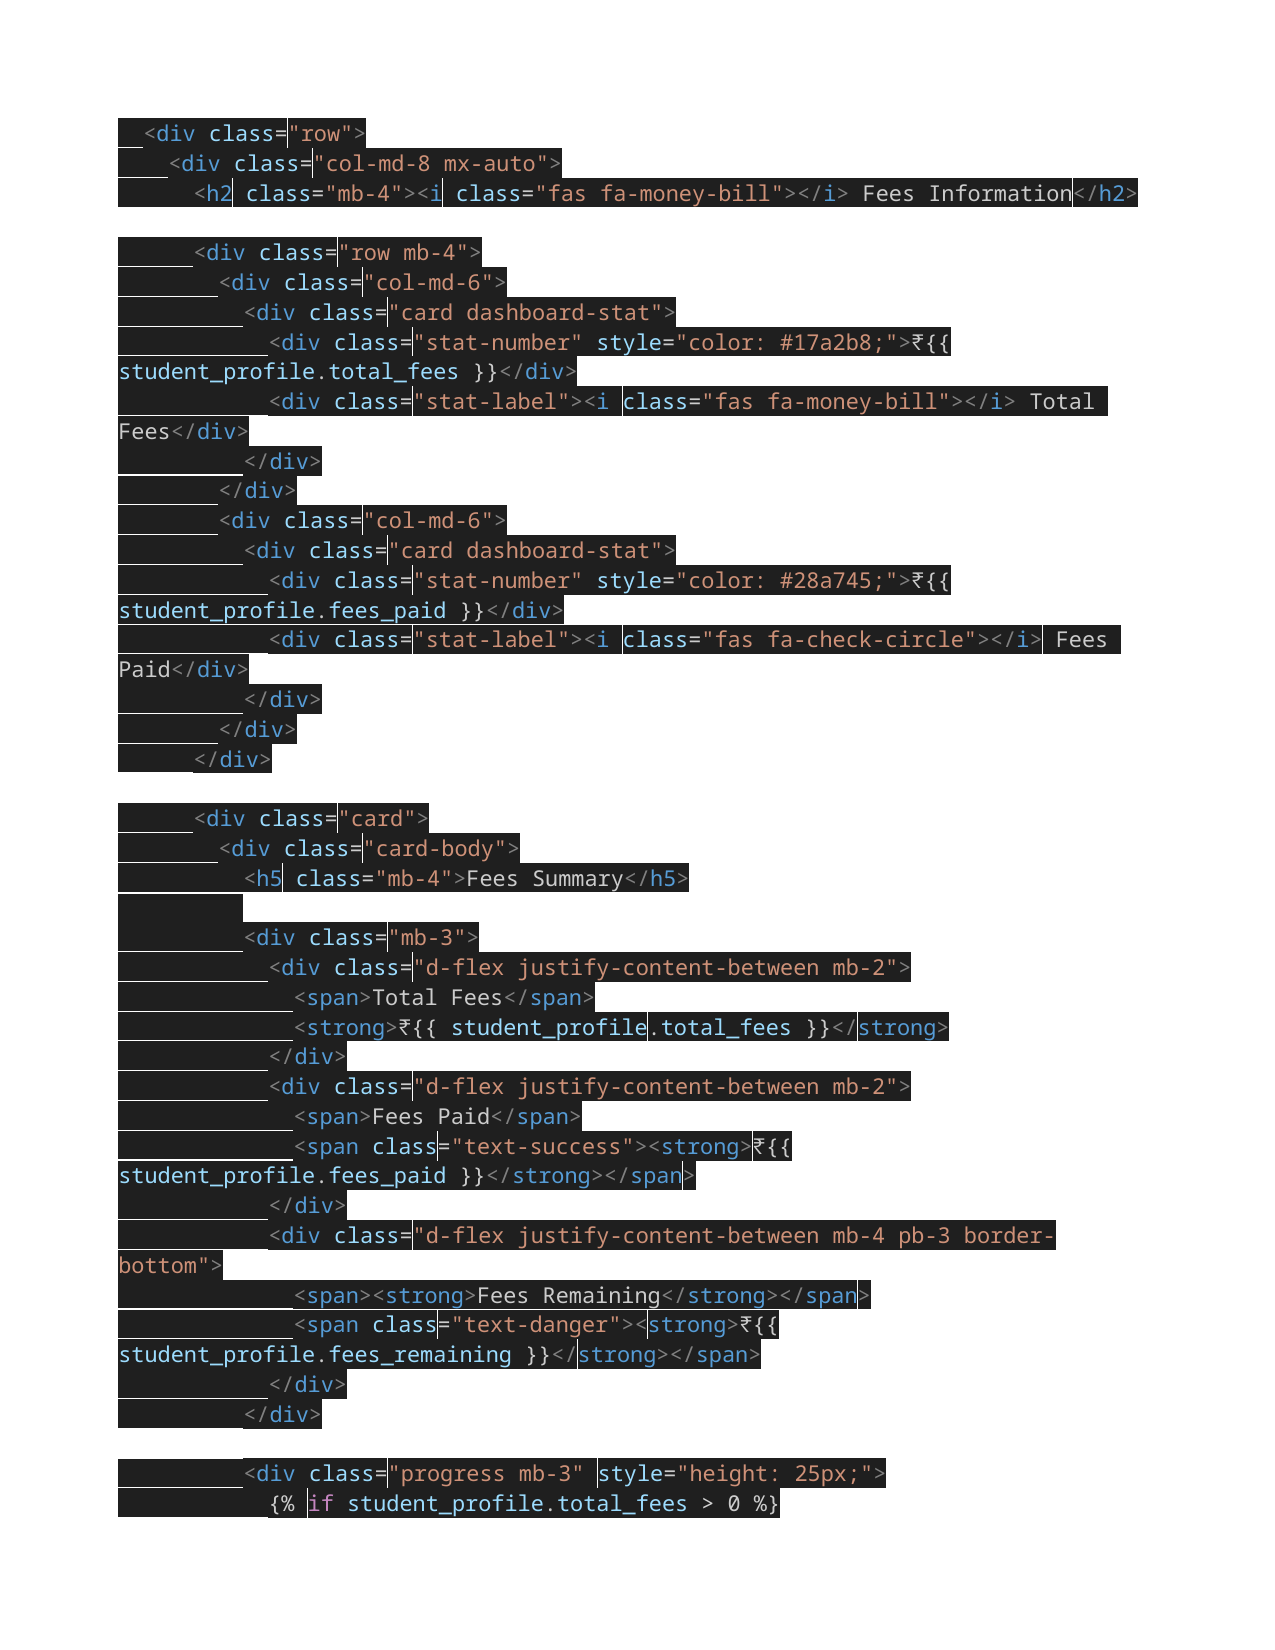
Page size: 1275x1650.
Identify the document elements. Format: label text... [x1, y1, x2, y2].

text <div class="stat-label"><i class="fas fa-money-bill"></i> Total Fees</div> [118, 386, 1157, 446]
text </div> [118, 1190, 1157, 1220]
text <div class="card"> [118, 803, 1157, 833]
text <div class="d-flex justify-content-between mb-2"> [118, 1071, 1157, 1101]
text <div class="col-md-6"> [118, 267, 1157, 297]
text <div class="card-body"> [118, 833, 1157, 863]
text </div> [118, 476, 1157, 505]
text <div class="d-flex justify-content-between mb-4 pb-3 border-bottom"> [118, 1220, 1157, 1280]
text </div> [118, 714, 1157, 744]
text <div class="d-flex justify-content-between mb-2"> [118, 952, 1157, 982]
text <span>Fees Paid</span> [118, 1101, 1157, 1131]
text <div class="stat-number" style="color: #17a2b8;">₹{{ student_profile.total_fees }}</div> [118, 327, 1157, 386]
text <div class="mb-3"> [118, 922, 1157, 952]
text <strong>₹{{ student_profile.total_fees }}</strong> [118, 1012, 1157, 1041]
text <h2 class="mb-4"><i class="fas fa-money-bill"></i> Fees Information</h2> [118, 178, 1157, 207]
text <span>Total Fees</span> [118, 982, 1157, 1012]
text <div class="card dashboard-stat"> [118, 297, 1157, 327]
text <div class="card dashboard-stat"> [118, 535, 1157, 565]
text <span class="text-success"><strong>₹{{ student_profile.fees_paid }}</strong></span> [118, 1131, 1157, 1190]
text {% if student_profile.total_fees > 0 %} [118, 1488, 1157, 1518]
text <span class="text-danger"><strong>₹{{ student_profile.fees_remaining }}</strong></span> [118, 1309, 1157, 1369]
text <div class="stat-label"><i class="fas fa-check-circle"></i> Fees Paid</div> [118, 624, 1157, 684]
text <div class="stat-number" style="color: #28a745;">₹{{ student_profile.fees_paid }}</div> [118, 565, 1157, 624]
text </div> [118, 1041, 1157, 1071]
text </div> [118, 1369, 1157, 1399]
text </div> [118, 684, 1157, 714]
text <div class="col-md-6"> [118, 505, 1157, 535]
text <span><strong>Fees Remaining</strong></span> [118, 1280, 1157, 1309]
text <h5 class="mb-4">Fees Summary</h5> [118, 863, 1157, 892]
text </div> [118, 1399, 1157, 1429]
text <div class="row"> [118, 118, 1157, 148]
text </div> [118, 446, 1157, 476]
text <div class="progress mb-3" style="height: 25px;"> [118, 1458, 1157, 1488]
text <div class="row mb-4"> [118, 237, 1157, 267]
text <div class="col-md-8 mx-auto"> [118, 148, 1157, 178]
text </div> [118, 744, 1157, 773]
